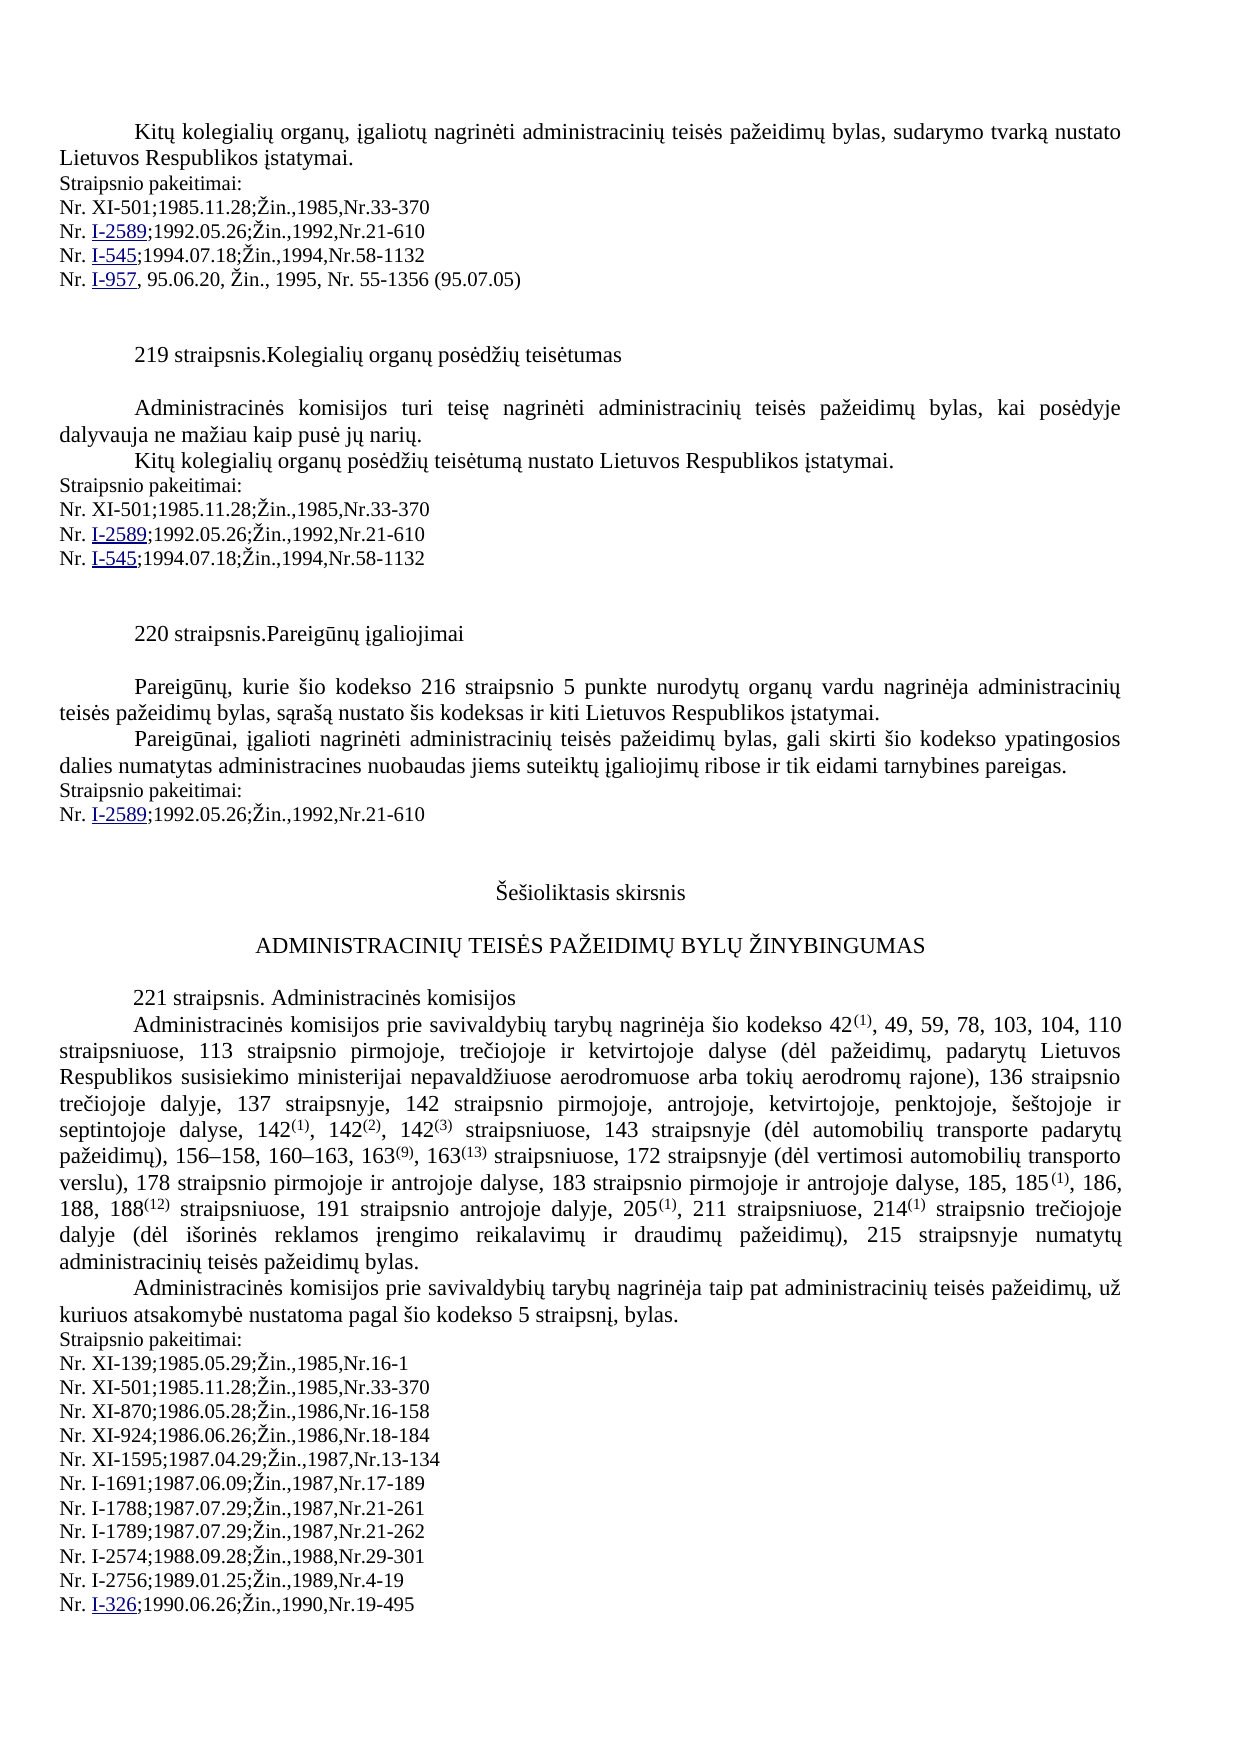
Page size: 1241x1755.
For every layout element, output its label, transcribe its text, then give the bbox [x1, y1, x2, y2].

text Administracinės komisijos prie savivaldybių tarybų nagrinėja taip pat administracinių teisės pažeidimų, už kuriuos atsakomybė nustatoma pagal šio kodekso 5 straipsnį, bylas. [59, 1274, 1122, 1327]
text Pareigūnai, įgalioti nagrinėti administracinių teisės pažeidimų bylas, gali skirti šio kodekso ypatingosios dalies numatytas administracines nuobaudas jiems suteiktų įgaliojimų ribose ir tik eidami tarnybines pareigas. [59, 725, 1122, 778]
text Nr. I-2589;1992.05.26;Žin.,1992,Nr.21-610 [59, 219, 1122, 243]
text 221 straipsnis. Administracinės komisijos [59, 984, 1122, 1011]
text Nr. XI-870;1986.05.28;Žin.,1986,Nr.16-158 [59, 1399, 1122, 1423]
text Straipsnio pakeitimai: [59, 778, 1122, 802]
text Nr. I-2589;1992.05.26;Žin.,1992,Nr.21-610 [59, 521, 1122, 546]
text Nr. I-2574;1988.09.28;Žin.,1988,Nr.29-301 [59, 1543, 1122, 1568]
text Šešioliktasis skirsnis [59, 879, 1122, 905]
text ADMINISTRACINIŲ TEISĖS PAŽEIDIMŲ BYLŲ ŽINYBINGUMAS [59, 932, 1122, 958]
text Nr. I-545;1994.07.18;Žin.,1994,Nr.58-1132 [59, 546, 1122, 569]
text 219 straipsnis.Kolegialių organų posėdžių teisėtumas [59, 342, 1122, 368]
text Kitų kolegialių organų, įgaliotų nagrinėti administracinių teisės pažeidimų bylas, sudarymo tvarką nustato Lietuvos Respublikos įstatymai. [59, 118, 1122, 171]
text Nr. I-1691;1987.06.09;Žin.,1987,Nr.17-189 [59, 1471, 1122, 1495]
text Nr. XI-501;1985.11.28;Žin.,1985,Nr.33-370 [59, 497, 1122, 521]
text Straipsnio pakeitimai: [59, 1327, 1122, 1351]
text Pareigūnų, kurie šio kodekso 216 straipsnio 5 punkte nurodytų organų vardu nagrinėja administracinių teisės pažeidimų bylas, sąrašą nustato šis kodeksas ir kiti Lietuvos Respublikos įstatymai. [59, 673, 1122, 725]
text Straipsnio pakeitimai: [59, 171, 1122, 195]
text Nr. I-957, 95.06.20, Žin., 1995, Nr. 55-1356 (95.07.05) [59, 267, 1122, 291]
text Nr. I-2589;1992.05.26;Žin.,1992,Nr.21-610 [59, 802, 1122, 826]
text Nr. XI-501;1985.11.28;Žin.,1985,Nr.33-370 [59, 1375, 1122, 1399]
text Administracinės komisijos turi teisę nagrinėti administracinių teisės pažeidimų bylas, kai posėdyje dalyvauja ne mažiau kaip pusė jų narių. [59, 394, 1122, 447]
text Nr. I-1788;1987.07.29;Žin.,1987,Nr.21-261 [59, 1495, 1122, 1519]
text Nr. I-326;1990.06.26;Žin.,1990,Nr.19-495 [59, 1592, 1122, 1616]
text Nr. I-545;1994.07.18;Žin.,1994,Nr.58-1132 [59, 243, 1122, 267]
text Nr. XI-139;1985.05.29;Žin.,1985,Nr.16-1 [59, 1351, 1122, 1375]
text Nr. I-1789;1987.07.29;Žin.,1987,Nr.21-262 [59, 1519, 1122, 1543]
text 220 straipsnis.Pareigūnų įgaliojimai [59, 620, 1122, 646]
text Administracinės komisijos prie savivaldybių tarybų nagrinėja šio kodekso 42(1), 49, 59, 78, 103, 104, 110 straipsniuose, 113 straipsnio pirmojoje, trečiojoje ir ketvirtojoje dalyse (dėl pažeidimų, padarytų Lietuvos Respublikos susisiekimo ministerijai nepavaldžiuose aerodromuose arba tokių aerodromų rajone), 136 straipsnio trečiojoje dalyje, 137 straipsnyje, 142 straipsnio pirmojoje, antrojoje, ketvirtojoje, penktojoje, šeštojoje ir septintojoje dalyse, 142(1), 142(2), 142(3) straipsniuose, 143 straipsnyje (dėl automobilių transporte padarytų pažeidimų), 156–158, 160–163, 163(9), 163(13) straipsniuose, 172 straipsnyje (dėl vertimosi automobilių transporto verslu), 178 straipsnio pirmojoje ir antrojoje dalyse, 183 straipsnio pirmojoje ir antrojoje dalyse, 185, 185(1), 186, 188, 188(12) straipsniuose, 191 straipsnio antrojoje dalyje, 205(1), 211 straipsniuose, 214(1) straipsnio trečiojoje dalyje (dėl išorinės reklamos įrengimo reikalavimų ir draudimų pažeidimų), 215 straipsnyje numatytų administracinių teisės pažeidimų bylas. [59, 1011, 1122, 1274]
text Nr. XI-924;1986.06.26;Žin.,1986,Nr.18-184 [59, 1423, 1122, 1447]
text Kitų kolegialių organų posėdžių teisėtumą nustato Lietuvos Respublikos įstatymai. [59, 447, 1122, 473]
text Nr. XI-501;1985.11.28;Žin.,1985,Nr.33-370 [59, 195, 1122, 219]
text Nr. I-2756;1989.01.25;Žin.,1989,Nr.4-19 [59, 1568, 1122, 1592]
text Nr. XI-1595;1987.04.29;Žin.,1987,Nr.13-134 [59, 1447, 1122, 1471]
text Straipsnio pakeitimai: [59, 473, 1122, 497]
